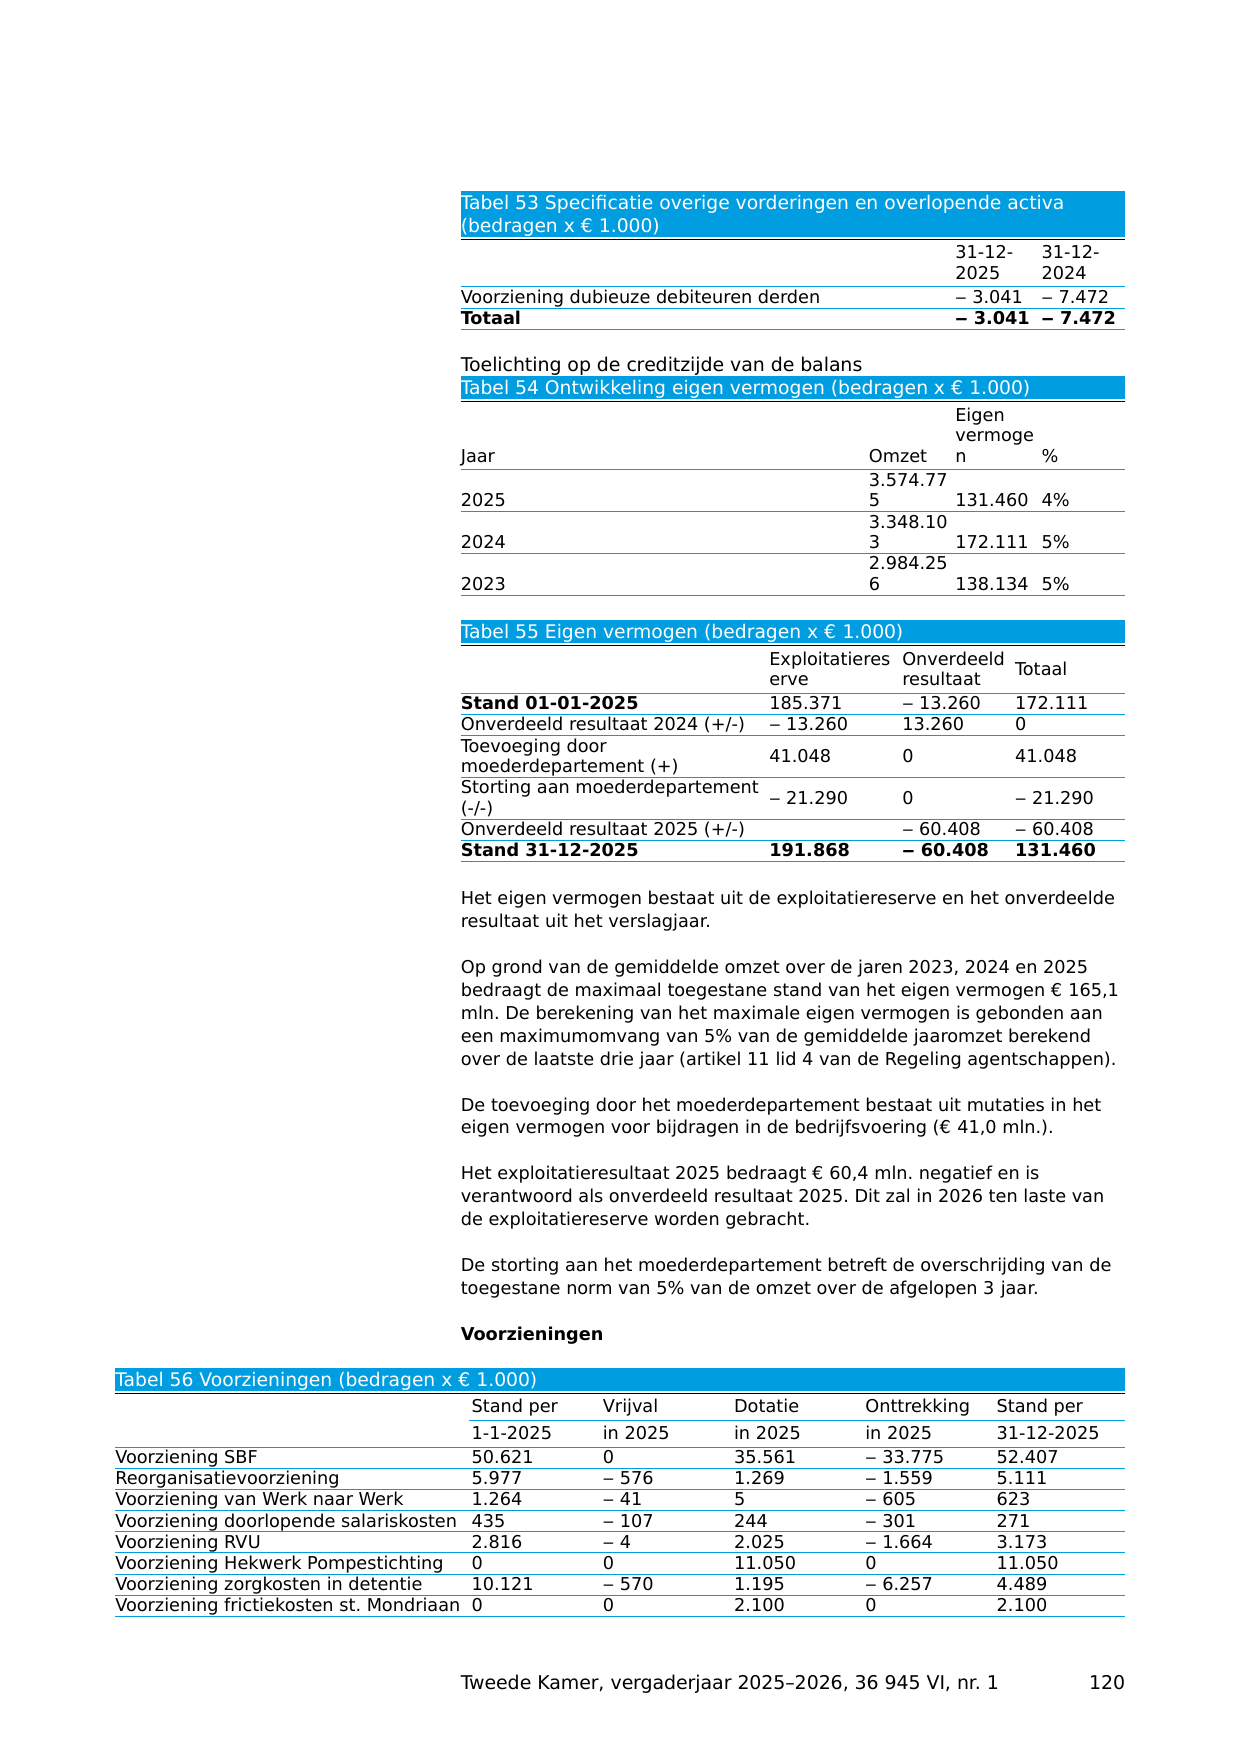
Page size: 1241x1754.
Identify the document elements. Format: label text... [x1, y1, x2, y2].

table_cell ‒ 60.408 [899, 841, 1012, 861]
table_cell [115, 1394, 468, 1419]
table_cell Voorziening frictiekosten st. Mondriaan [115, 1596, 468, 1616]
table_cell 131.460 [1012, 841, 1125, 861]
table_cell in 2025 [600, 1421, 731, 1447]
table_cell 1.195 [731, 1575, 862, 1594]
table_cell ‒ 1.664 [862, 1532, 993, 1552]
text De toevoeging door het moederdepartement bestaat uit mutaties in het eigen vermogen voor bijdragen in de bedrijfsvoering (€ 41,0 mln.). [461, 1093, 1125, 1138]
table_cell ‒ 7.472 [1039, 287, 1125, 307]
table_cell 11.050 [731, 1553, 862, 1573]
text Het eigen vermogen bestaat uit de exploitatiereserve en het onverdeelde resultaat uit het verslagjaar. [461, 886, 1125, 932]
table_cell 41.048 [1012, 736, 1125, 777]
table_cell 2.025 [731, 1532, 862, 1552]
table_cell 5% [1039, 554, 1125, 594]
table_cell 2.100 [731, 1596, 862, 1616]
table_cell 2.100 [994, 1596, 1125, 1616]
table_cell 138.134 [952, 554, 1038, 594]
table_cell 3.348.103 [866, 512, 952, 553]
table_cell ‒ 107 [600, 1511, 731, 1531]
table_cell 41.048 [766, 736, 899, 777]
table_cell 172.111 [952, 512, 1038, 553]
table_cell ‒ 301 [862, 1511, 993, 1531]
table_cell 31-12-2025 [952, 240, 1038, 286]
table_cell 172.111 [1012, 694, 1125, 714]
table_cell 1.264 [469, 1490, 600, 1510]
table_cell Voorziening RVU [115, 1532, 468, 1552]
table_cell 623 [994, 1490, 1125, 1510]
table_cell Exploitatiereserve [766, 646, 899, 693]
table_cell 5.977 [469, 1469, 600, 1489]
table_cell 0 [469, 1553, 600, 1573]
table_cell 1.269 [731, 1469, 862, 1489]
table_cell 191.868 [766, 841, 899, 861]
table_cell 0 [600, 1448, 731, 1468]
table_cell 2.816 [469, 1532, 600, 1552]
table_cell Onverdeeld resultaat 2025 (+/-) [461, 820, 766, 840]
table_cell 11.050 [994, 1553, 1125, 1573]
table_cell 2025 [461, 470, 866, 511]
table_cell 0 [899, 778, 1012, 818]
table_cell Toevoeging door moederdepartement (+) [461, 736, 766, 777]
table_cell 50.621 [469, 1448, 600, 1468]
table_cell [461, 240, 952, 286]
table_cell 4.489 [994, 1575, 1125, 1594]
table_cell 31-12-2024 [1039, 240, 1125, 286]
table_cell Voorziening SBF [115, 1448, 468, 1468]
table_cell ‒ 7.472 [1039, 309, 1125, 328]
table_cell ‒ 60.408 [1012, 820, 1125, 840]
table_cell 3.574.775 [866, 470, 952, 511]
table_cell Totaal [1012, 646, 1125, 693]
table_cell ‒ 4 [600, 1532, 731, 1552]
table_cell 131.460 [952, 470, 1038, 511]
table_cell 1-1-2025 [469, 1421, 600, 1447]
table_cell 0 [862, 1553, 993, 1573]
table_cell Onttrekking [862, 1394, 993, 1419]
table_cell ‒ 576 [600, 1469, 731, 1489]
table_cell 4% [1039, 470, 1125, 511]
table_cell 2.984.256 [866, 554, 952, 594]
table_cell Dotatie [731, 1394, 862, 1419]
table_cell 5 [731, 1490, 862, 1510]
table_cell ‒ 13.260 [899, 694, 1012, 714]
table_cell 0 [862, 1596, 993, 1616]
table_cell ‒ 41 [600, 1490, 731, 1510]
text Voorzieningen [461, 1322, 1125, 1345]
table_cell 435 [469, 1511, 600, 1531]
table_cell 0 [899, 736, 1012, 777]
table_cell Voorziening doorlopende salariskosten [115, 1511, 468, 1531]
table_cell Voorziening van Werk naar Werk [115, 1490, 468, 1510]
table_cell [461, 646, 766, 693]
title Toelichting op de creditzijde van de balans [461, 354, 1125, 376]
table_cell 0 [600, 1596, 731, 1616]
table_cell 31-12-2025 [994, 1421, 1125, 1447]
table_cell ‒ 1.559 [862, 1469, 993, 1489]
table_cell 185.371 [766, 694, 899, 714]
table_cell 10.121 [469, 1575, 600, 1594]
table_cell ‒ 3.041 [952, 309, 1038, 328]
table_cell 52.407 [994, 1448, 1125, 1468]
text De storting aan het moederdepartement betreft de overschrijding van de toegestane norm van 5% van de omzet over de afgelopen 3 jaar. [461, 1253, 1125, 1299]
table_cell 0 [1012, 715, 1125, 735]
text Het exploitatieresultaat 2025 bedraagt € 60,4 mln. negatief en is verantwoord als onverdeeld resultaat 2025. Dit zal in 2026 ten laste van de exploitatiereserve worden gebracht. [461, 1161, 1125, 1230]
table_cell in 2025 [862, 1421, 993, 1447]
table_cell 2023 [461, 554, 866, 594]
table_cell 0 [469, 1596, 600, 1616]
table_cell ‒ 21.290 [766, 778, 899, 818]
table_cell Storting aan moederdepartement (-/-) [461, 778, 766, 818]
table_cell Totaal [461, 309, 952, 328]
table_cell ‒ 60.408 [899, 820, 1012, 840]
table_cell 35.561 [731, 1448, 862, 1468]
table_cell ‒ 21.290 [1012, 778, 1125, 818]
table_cell Onverdeeld resultaat 2024 (+/-) [461, 715, 766, 735]
table_cell ‒ 605 [862, 1490, 993, 1510]
table_cell Stand 01-01-2025 [461, 694, 766, 714]
table_cell % [1039, 402, 1125, 469]
table_cell 271 [994, 1511, 1125, 1531]
table_cell Reorganisatievoorziening [115, 1469, 468, 1489]
table_cell [115, 1420, 468, 1447]
table_cell Omzet [866, 402, 952, 469]
table_cell Vrijval [600, 1394, 731, 1419]
table_cell Voorziening Hekwerk Pompestichting [115, 1553, 468, 1573]
table_cell Voorziening dubieuze debiteuren derden [461, 287, 952, 307]
table_cell 244 [731, 1511, 862, 1531]
text Op grond van de gemiddelde omzet over de jaren 2023, 2024 en 2025 bedraagt de maximaal toegestane stand van het eigen vermogen € 165,1 mln. De berekening van het maximale eigen vermogen is gebonden aan een maximumomvang van 5% van de gemiddelde jaaromzet berekend over de laatste drie jaar (artikel 11 lid 4 van de Regeling agentschappen). [461, 955, 1125, 1070]
table_cell 3.173 [994, 1532, 1125, 1552]
table_cell 2024 [461, 512, 866, 553]
table_cell ‒ 3.041 [952, 287, 1038, 307]
table_cell [766, 820, 899, 840]
table_cell Eigen vermogen [952, 402, 1038, 469]
table_cell ‒ 13.260 [766, 715, 899, 735]
table_cell ‒ 570 [600, 1575, 731, 1594]
table_cell 0 [600, 1553, 731, 1573]
table_cell Stand per [469, 1394, 600, 1419]
table_cell Stand per [994, 1394, 1125, 1419]
table_cell 5% [1039, 512, 1125, 553]
table_cell ‒ 6.257 [862, 1575, 993, 1594]
table_cell Stand 31-12-2025 [461, 841, 766, 861]
table_cell Jaar [461, 402, 866, 469]
table_cell Voorziening zorgkosten in detentie [115, 1575, 468, 1594]
table_cell Onverdeeld resultaat [899, 646, 1012, 693]
table_cell ‒ 33.775 [862, 1448, 993, 1468]
table_cell 13.260 [899, 715, 1012, 735]
table_cell 5.111 [994, 1469, 1125, 1489]
table_cell in 2025 [731, 1421, 862, 1447]
